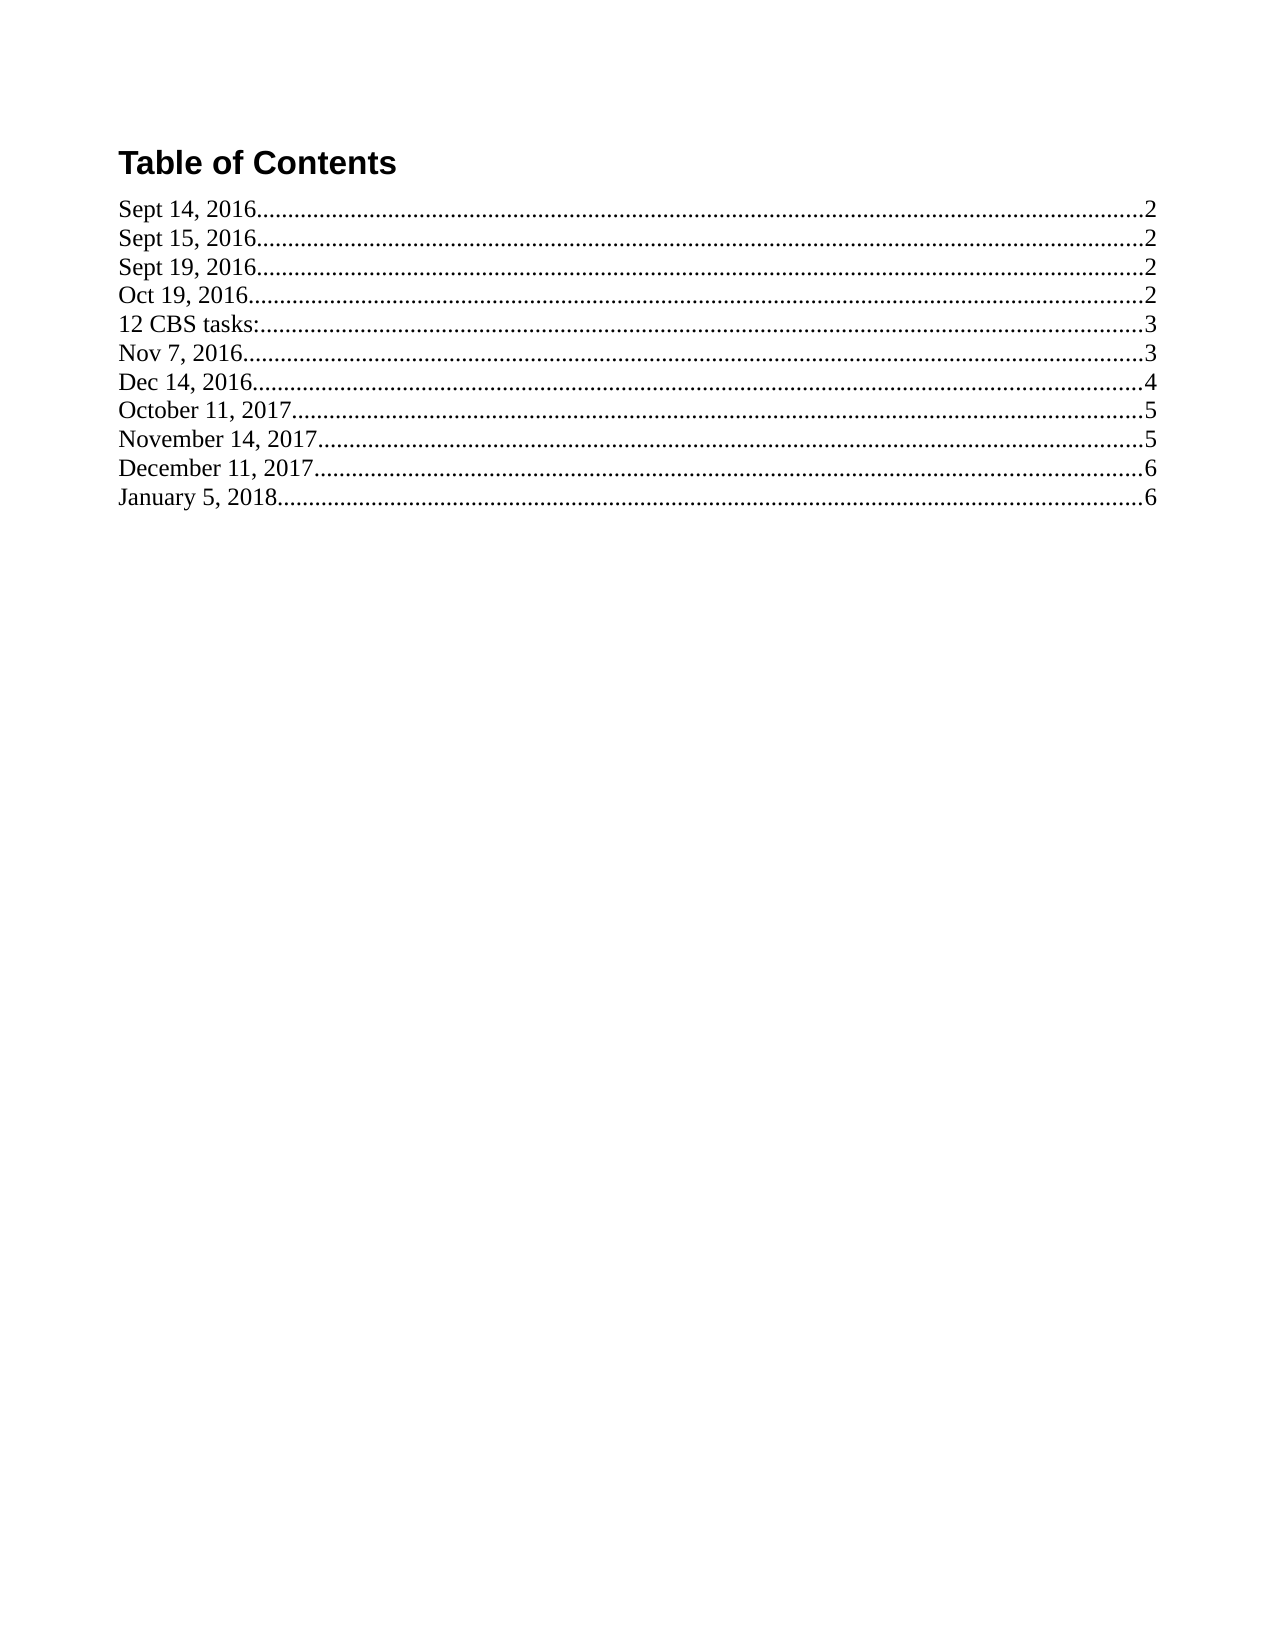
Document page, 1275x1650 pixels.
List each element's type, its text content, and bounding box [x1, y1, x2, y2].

text January 5, 2018 6 [118, 482, 1157, 510]
text Oct 19, 2016 2 [118, 280, 1157, 309]
text Nov 7, 2016 3 [118, 338, 1157, 367]
subtitle Table of Contents [118, 143, 1157, 182]
text October 11, 2017 5 [118, 395, 1157, 424]
text December 11, 2017 6 [118, 453, 1157, 482]
text Sept 15, 2016 2 [118, 223, 1157, 252]
text November 14, 2017 5 [118, 424, 1157, 453]
text 12 CBS tasks: 3 [118, 309, 1157, 338]
text Dec 14, 2016 4 [118, 367, 1157, 395]
text Sept 14, 2016 2 [118, 194, 1157, 223]
text Sept 19, 2016 2 [118, 252, 1157, 280]
